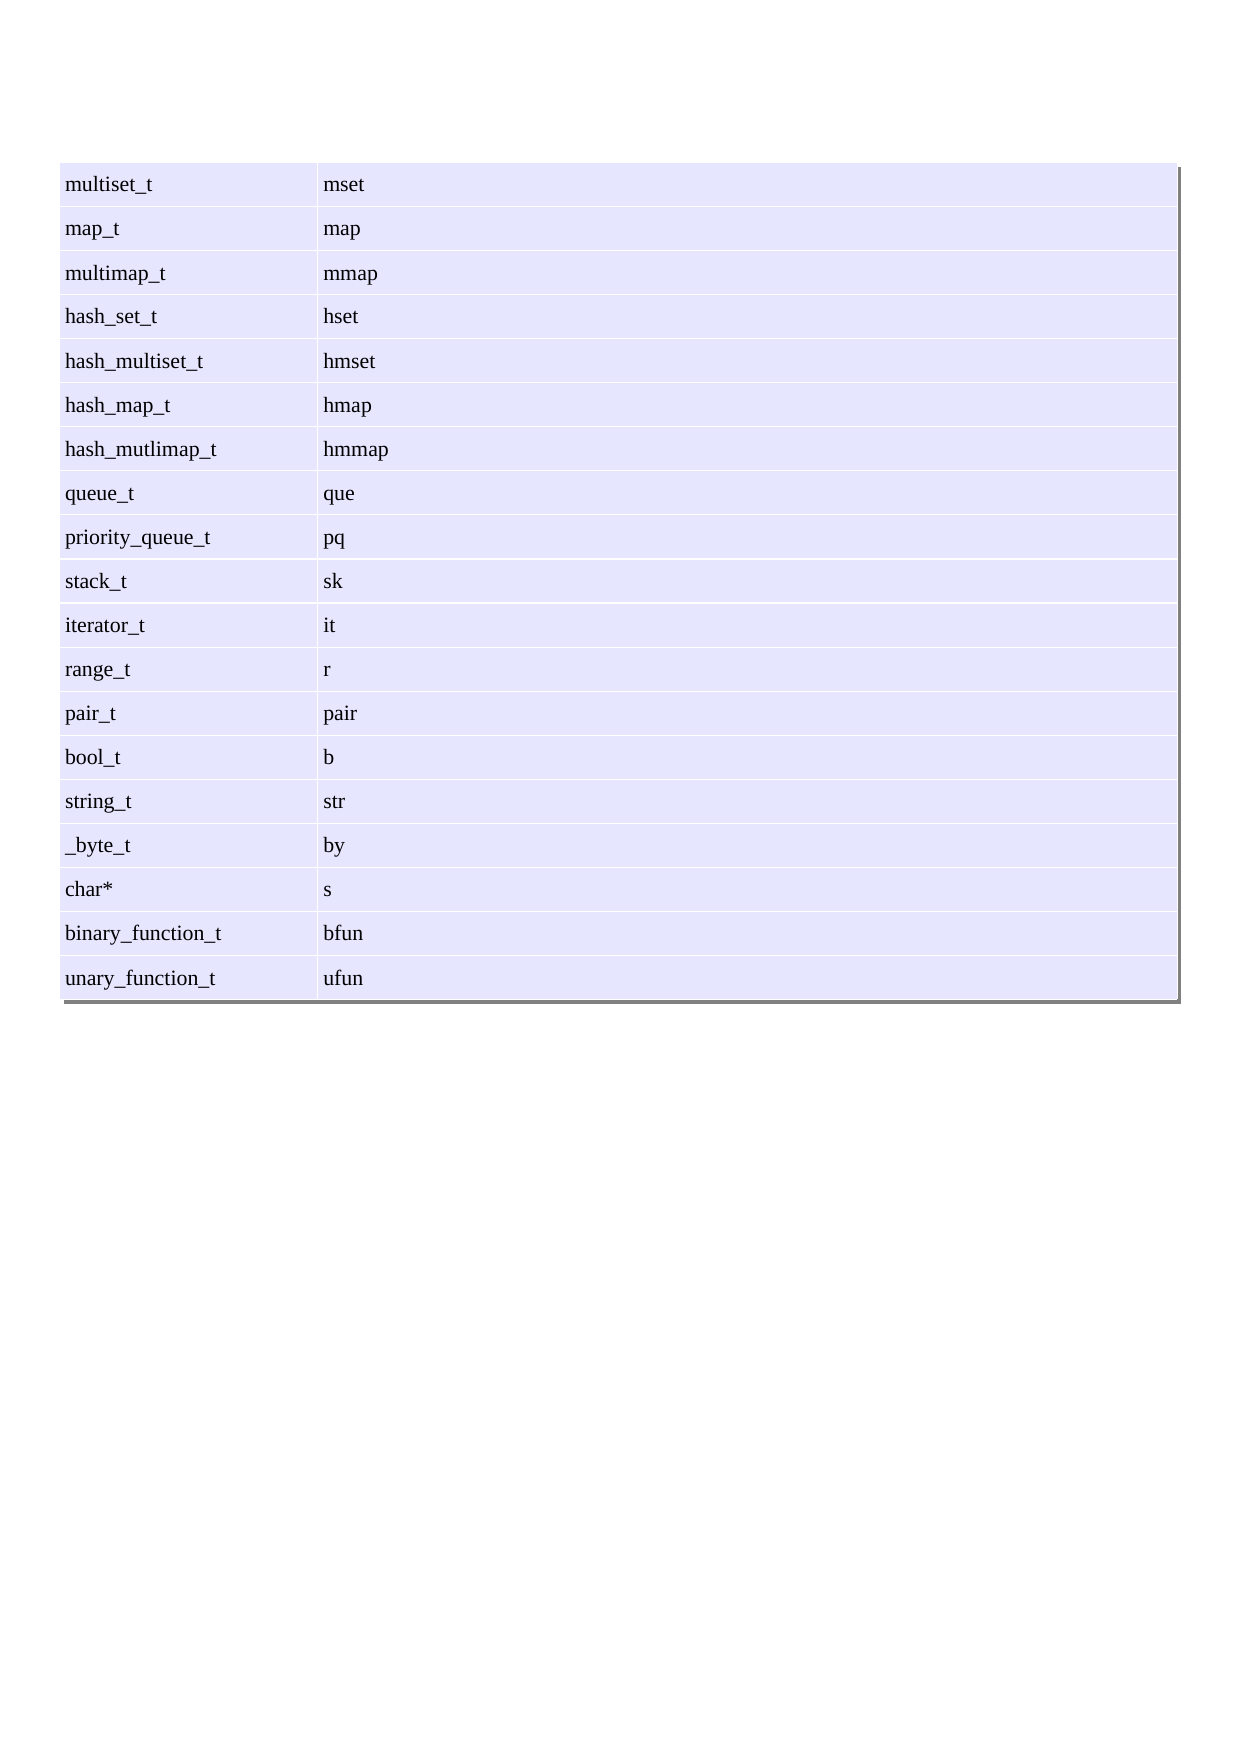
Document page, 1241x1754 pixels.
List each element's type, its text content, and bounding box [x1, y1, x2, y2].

table_cell hash_mutlimap_t [60, 427, 317, 470]
table_cell pq [318, 515, 1177, 558]
table_cell map [318, 207, 1177, 250]
table_cell s [318, 868, 1177, 911]
table_cell queue_t [60, 471, 317, 514]
table_cell iterator_t [60, 604, 317, 647]
table_cell b [318, 736, 1177, 779]
table_cell hash_multiset_t [60, 339, 317, 382]
table_cell stack_t [60, 560, 317, 602]
table_cell bfun [318, 912, 1177, 955]
table_cell que [318, 471, 1177, 514]
table_cell mmap [318, 251, 1177, 294]
table_cell hset [318, 295, 1177, 338]
table_cell str [318, 780, 1177, 823]
table_cell hmset [318, 339, 1177, 382]
table_cell multimap_t [60, 251, 317, 294]
table_cell hash_map_t [60, 383, 317, 426]
table_cell hmmap [318, 427, 1177, 470]
table_cell pair [318, 692, 1177, 735]
table_cell hmap [318, 383, 1177, 426]
table_cell pair_t [60, 692, 317, 735]
table_cell bool_t [60, 736, 317, 779]
table_cell priority_queue_t [60, 515, 317, 558]
table_cell it [318, 604, 1177, 647]
table_cell range_t [60, 648, 317, 691]
table_cell r [318, 648, 1177, 691]
table_cell ufun [318, 956, 1177, 999]
table_cell _byte_t [60, 824, 317, 867]
table_cell char* [60, 868, 317, 911]
table_cell unary_function_t [60, 956, 317, 999]
table_cell hash_set_t [60, 295, 317, 338]
table_cell string_t [60, 780, 317, 823]
table_cell sk [318, 560, 1177, 602]
table_cell multiset_t [60, 163, 317, 206]
table_cell binary_function_t [60, 912, 317, 955]
table_cell mset [318, 163, 1177, 206]
table_cell map_t [60, 207, 317, 250]
table_cell by [318, 824, 1177, 867]
